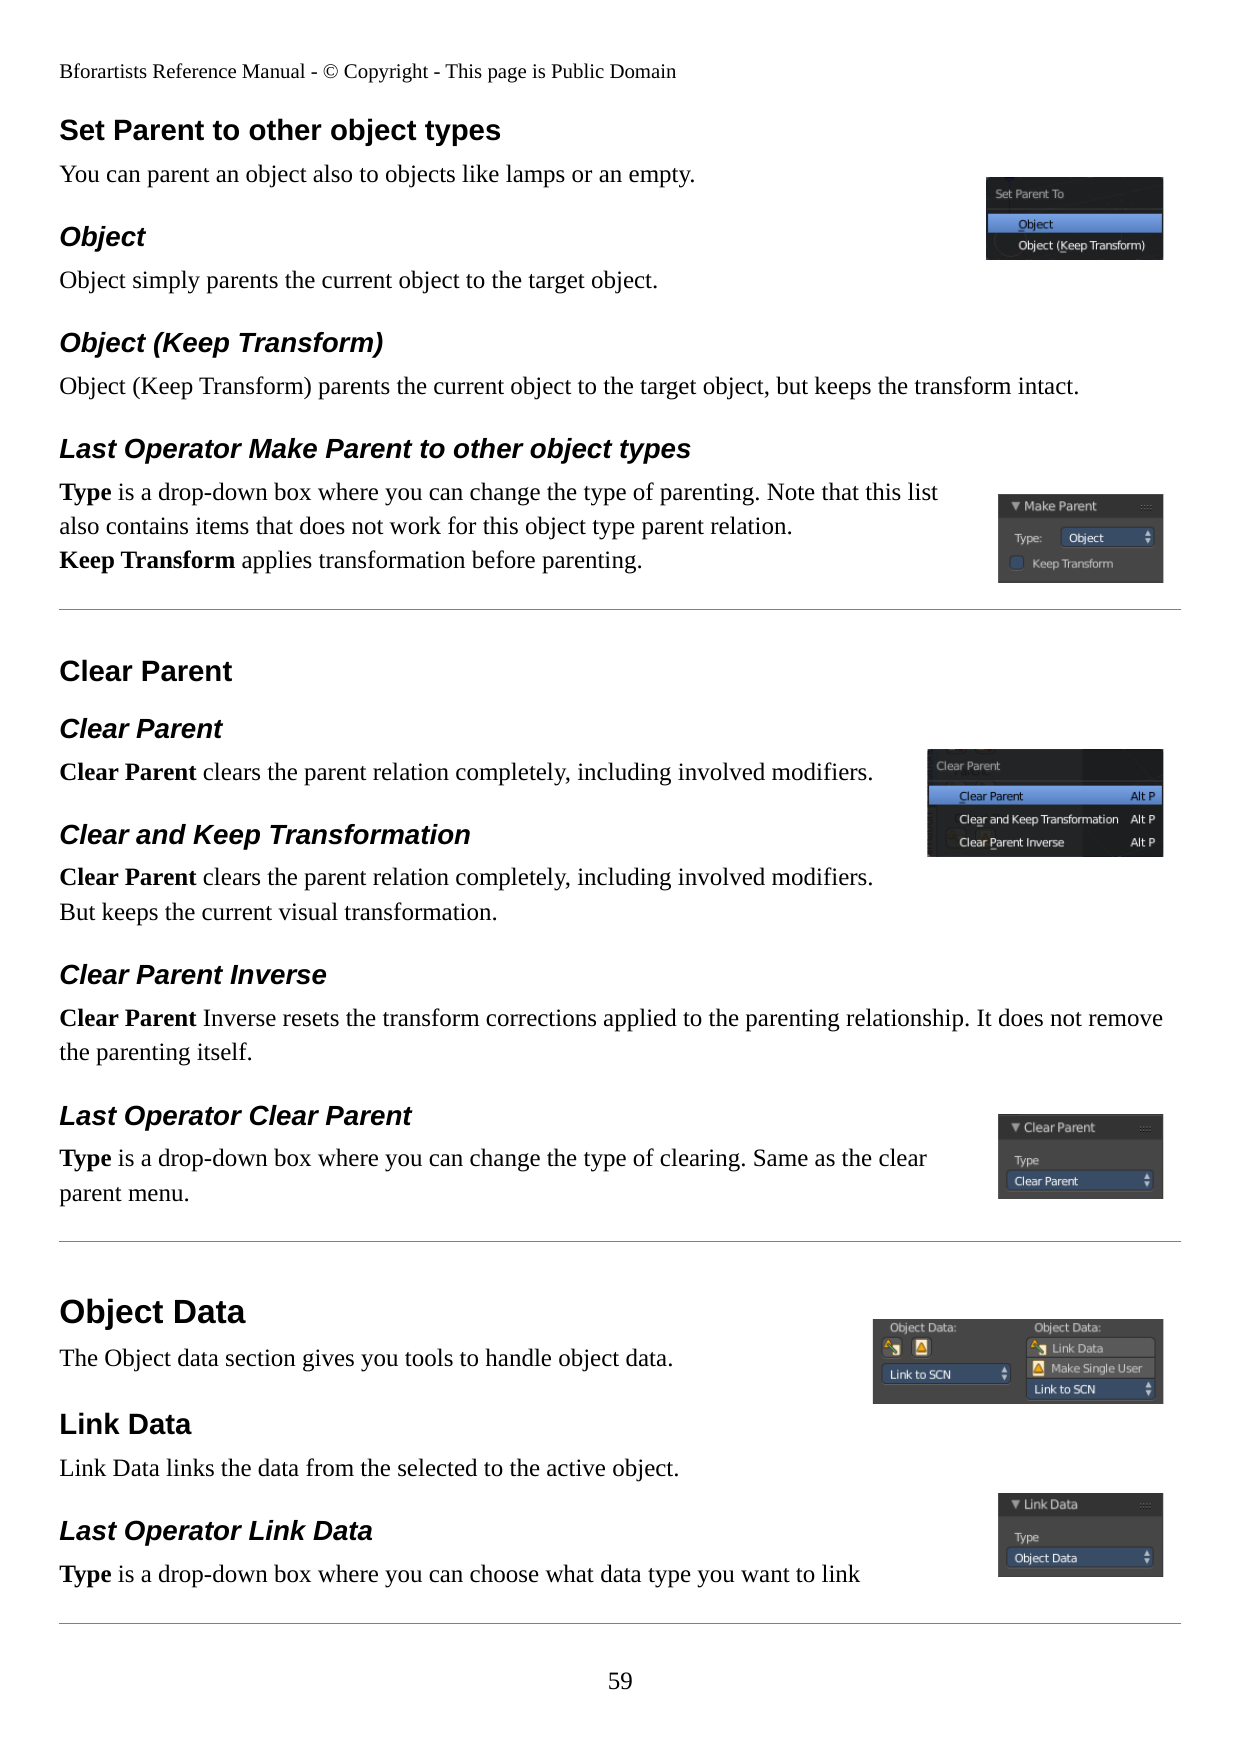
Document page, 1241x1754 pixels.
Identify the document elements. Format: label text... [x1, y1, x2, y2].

subtitle Clear Parent [59, 712, 1181, 744]
text Object (Keep Transform) parents the current object to the target object, but keeps the transform intact. [59, 371, 1181, 399]
picture [998, 494, 1164, 583]
text Clear Parent clears the parent relation completely, including involved modifiers. But keeps the current visual transformation. [59, 862, 1181, 926]
subtitle Set Parent to other object types [59, 113, 1181, 146]
text Clear Parent Inverse resets the transform corrections applied to the parenting relationship. It does not remove the parenting itself. [59, 1003, 1181, 1066]
text Type is a drop-down box where you can choose what data type you want to link [59, 1559, 1181, 1588]
subtitle Link Data [59, 1407, 1181, 1440]
subtitle Clear and Keep Transformation [59, 818, 927, 850]
subtitle Object [59, 220, 986, 252]
subtitle Clear Parent Inverse [59, 958, 1181, 990]
subtitle Object (Keep Transform) [59, 326, 1181, 358]
picture [927, 749, 1164, 857]
subtitle [1164, 220, 1181, 252]
picture [872, 1319, 1164, 1404]
text You can parent an object also to objects like lamps or an empty. [59, 159, 1181, 188]
subtitle Last Operator Clear Parent [59, 1099, 1181, 1131]
text The Object data section gives you tools to handle object data. [59, 1343, 872, 1372]
text Object simply parents the current object to the target object. [59, 265, 1181, 293]
picture [986, 177, 1164, 260]
subtitle Object Data [59, 1292, 1181, 1331]
picture [998, 1114, 1164, 1199]
subtitle Last Operator Make Parent to other object types [59, 432, 1181, 464]
text Type is a drop-down box where you can change the type of clearing. Same as the clear parent menu. [59, 1143, 1181, 1207]
text Clear Parent clears the parent relation completely, including involved modifiers. [59, 757, 927, 785]
subtitle Last Operator Link Data [59, 1514, 998, 1546]
picture [998, 1493, 1164, 1577]
subtitle Clear Parent [59, 653, 1181, 687]
text Link Data links the data from the selected to the active object. [59, 1453, 1181, 1482]
text Type is a drop-down box where you can change the type of parenting. Note that this list also contains items that does not work for this object type parent relation. Keep Transform applies transformation before parenting. [59, 477, 1181, 574]
subtitle [1164, 1514, 1181, 1546]
